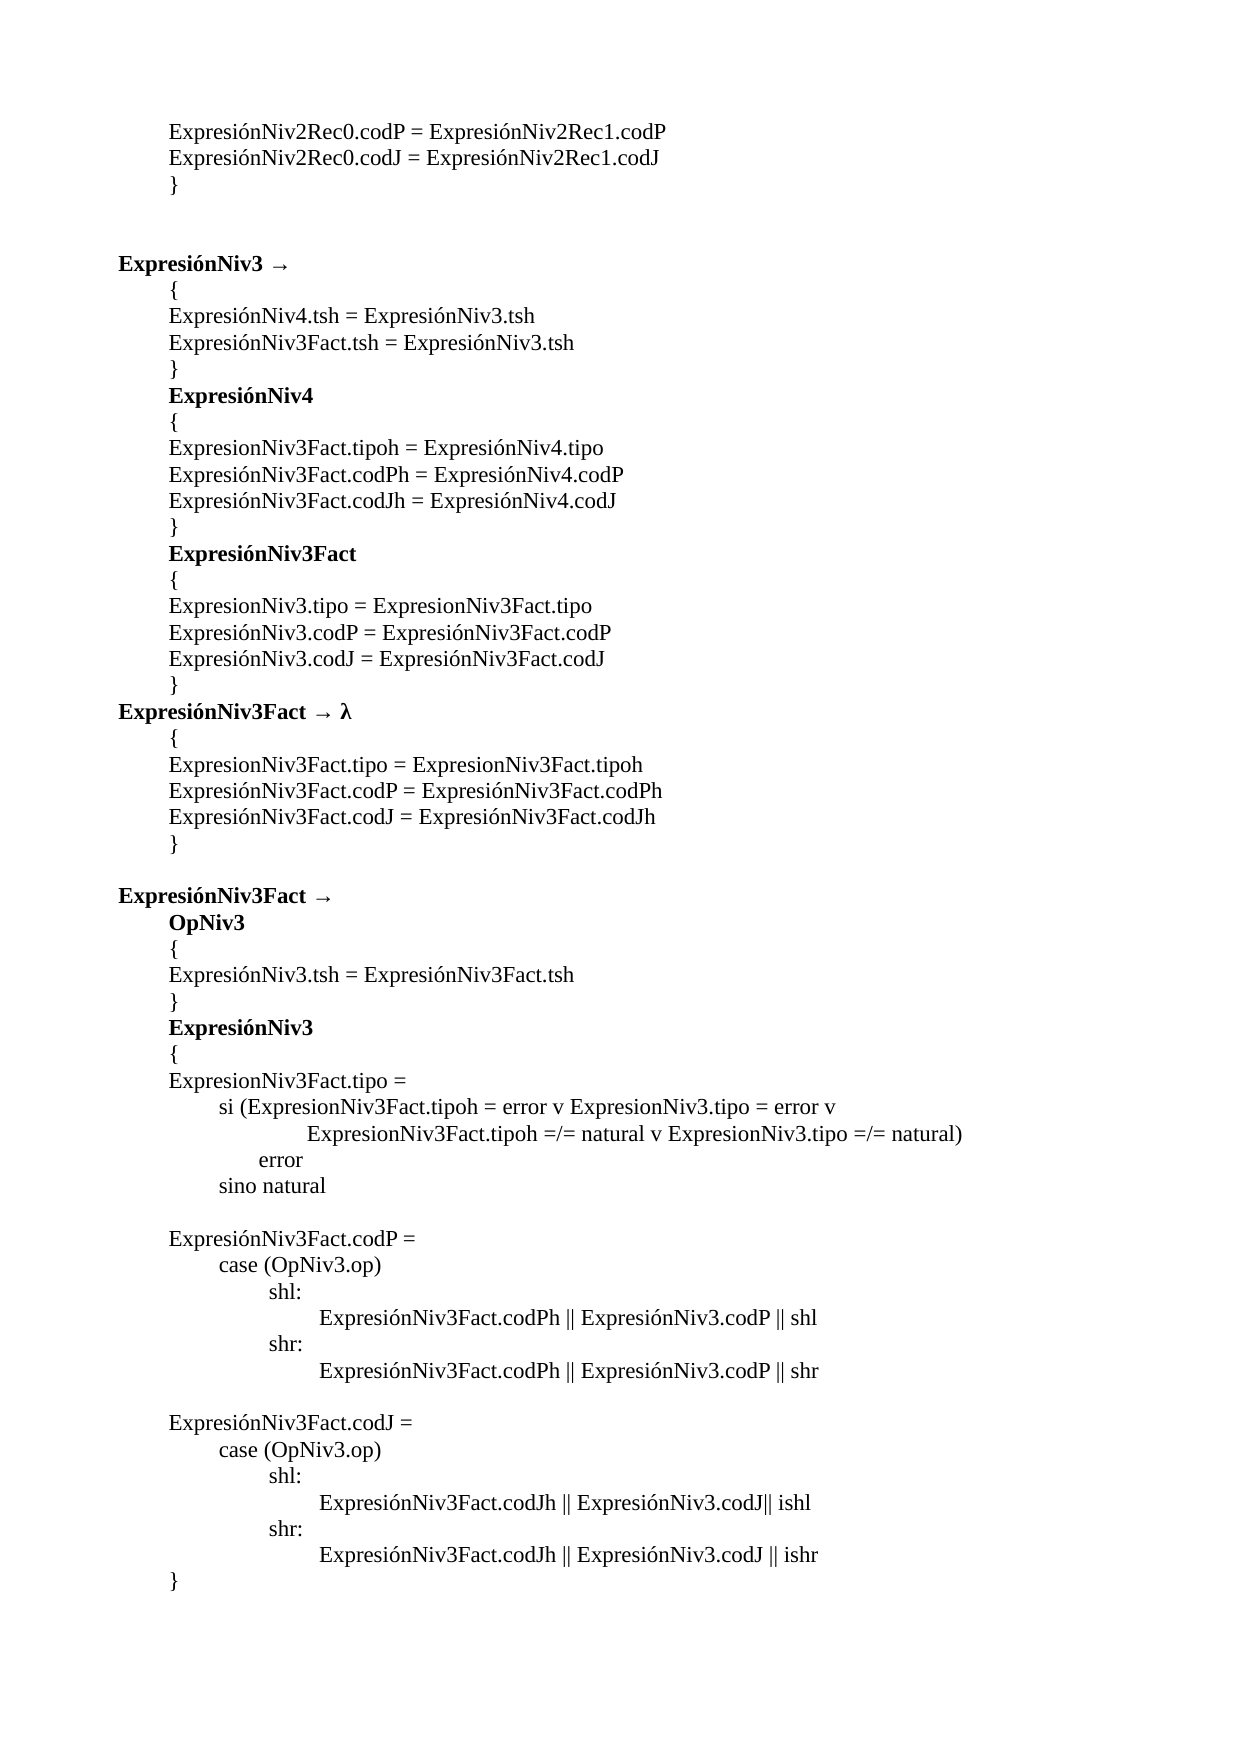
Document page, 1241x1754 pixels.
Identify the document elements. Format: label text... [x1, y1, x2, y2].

text ExpresiónNiv3Fact.codJh = ExpresiónNiv4.codJ [118, 487, 1122, 513]
text } [118, 830, 1122, 856]
text error [118, 1146, 1122, 1172]
text ExpresiónNiv3 → [118, 250, 1122, 276]
text ExpresionNiv3Fact.tipoh = ExpresiónNiv4.tipo [118, 434, 1122, 461]
text ExpresionNiv3Fact.tipoh =/= natural v ExpresionNiv3.tipo =/= natural) [118, 1119, 1122, 1146]
text ExpresiónNiv3Fact → λ [118, 698, 1122, 724]
text { [118, 408, 1122, 434]
text ExpresiónNiv3Fact.codPh || ExpresiónNiv3.codP || shr [118, 1357, 1122, 1383]
text ExpresiónNiv3Fact.codPh = ExpresiónNiv4.codP [118, 461, 1122, 487]
text } [118, 672, 1122, 698]
text OpNiv3 [118, 909, 1122, 935]
text ExpresiónNiv3Fact.codP = ExpresiónNiv3Fact.codPh [118, 777, 1122, 803]
text sino natural [118, 1172, 1122, 1199]
text ExpresiónNiv3Fact.codJh || ExpresiónNiv3.codJ|| ishl [118, 1488, 1122, 1515]
text ExpresiónNiv3.tsh = ExpresiónNiv3Fact.tsh [118, 961, 1122, 988]
text si (ExpresionNiv3Fact.tipoh = error v ExpresionNiv3.tipo = error v [118, 1093, 1122, 1119]
text { [118, 724, 1122, 751]
text ExpresionNiv3Fact.tipo = [118, 1067, 1122, 1093]
text ExpresiónNiv3Fact.codJ = [118, 1409, 1122, 1436]
text ExpresiónNiv3Fact → [118, 882, 1122, 909]
text ExpresiónNiv3.codP = ExpresiónNiv3Fact.codP [118, 619, 1122, 645]
text } [118, 171, 1122, 197]
text ExpresiónNiv4.tsh = ExpresiónNiv3.tsh [118, 303, 1122, 329]
text shr: [118, 1330, 1122, 1357]
text } [118, 1568, 1122, 1594]
text ExpresiónNiv4 [118, 382, 1122, 408]
text shl: [118, 1278, 1122, 1304]
text ExpresiónNiv2Rec0.codJ = ExpresiónNiv2Rec1.codJ [118, 144, 1122, 171]
text case (OpNiv3.op) [118, 1251, 1122, 1278]
text { [118, 276, 1122, 303]
text ExpresiónNiv3Fact.codPh || ExpresiónNiv3.codP || shl [118, 1304, 1122, 1330]
text case (OpNiv3.op) [118, 1436, 1122, 1462]
text } [118, 355, 1122, 382]
text ExpresiónNiv3Fact.codJh || ExpresiónNiv3.codJ || ishr [118, 1541, 1122, 1568]
text ExpresionNiv3.tipo = ExpresionNiv3Fact.tipo [118, 592, 1122, 619]
text shl: [118, 1462, 1122, 1488]
text { [118, 935, 1122, 961]
text { [118, 566, 1122, 592]
text ExpresiónNiv3Fact.codP = [118, 1225, 1122, 1251]
text } [118, 988, 1122, 1014]
text ExpresiónNiv3Fact.tsh = ExpresiónNiv3.tsh [118, 329, 1122, 355]
text { [118, 1041, 1122, 1067]
text ExpresiónNiv2Rec0.codP = ExpresiónNiv2Rec1.codP [118, 118, 1122, 144]
text ExpresiónNiv3Fact [118, 540, 1122, 566]
text ExpresiónNiv3.codJ = ExpresiónNiv3Fact.codJ [118, 645, 1122, 672]
text ExpresionNiv3Fact.tipo = ExpresionNiv3Fact.tipoh [118, 751, 1122, 777]
text } [118, 513, 1122, 540]
text shr: [118, 1515, 1122, 1541]
text ExpresiónNiv3Fact.codJ = ExpresiónNiv3Fact.codJh [118, 803, 1122, 830]
text ExpresiónNiv3 [118, 1014, 1122, 1041]
